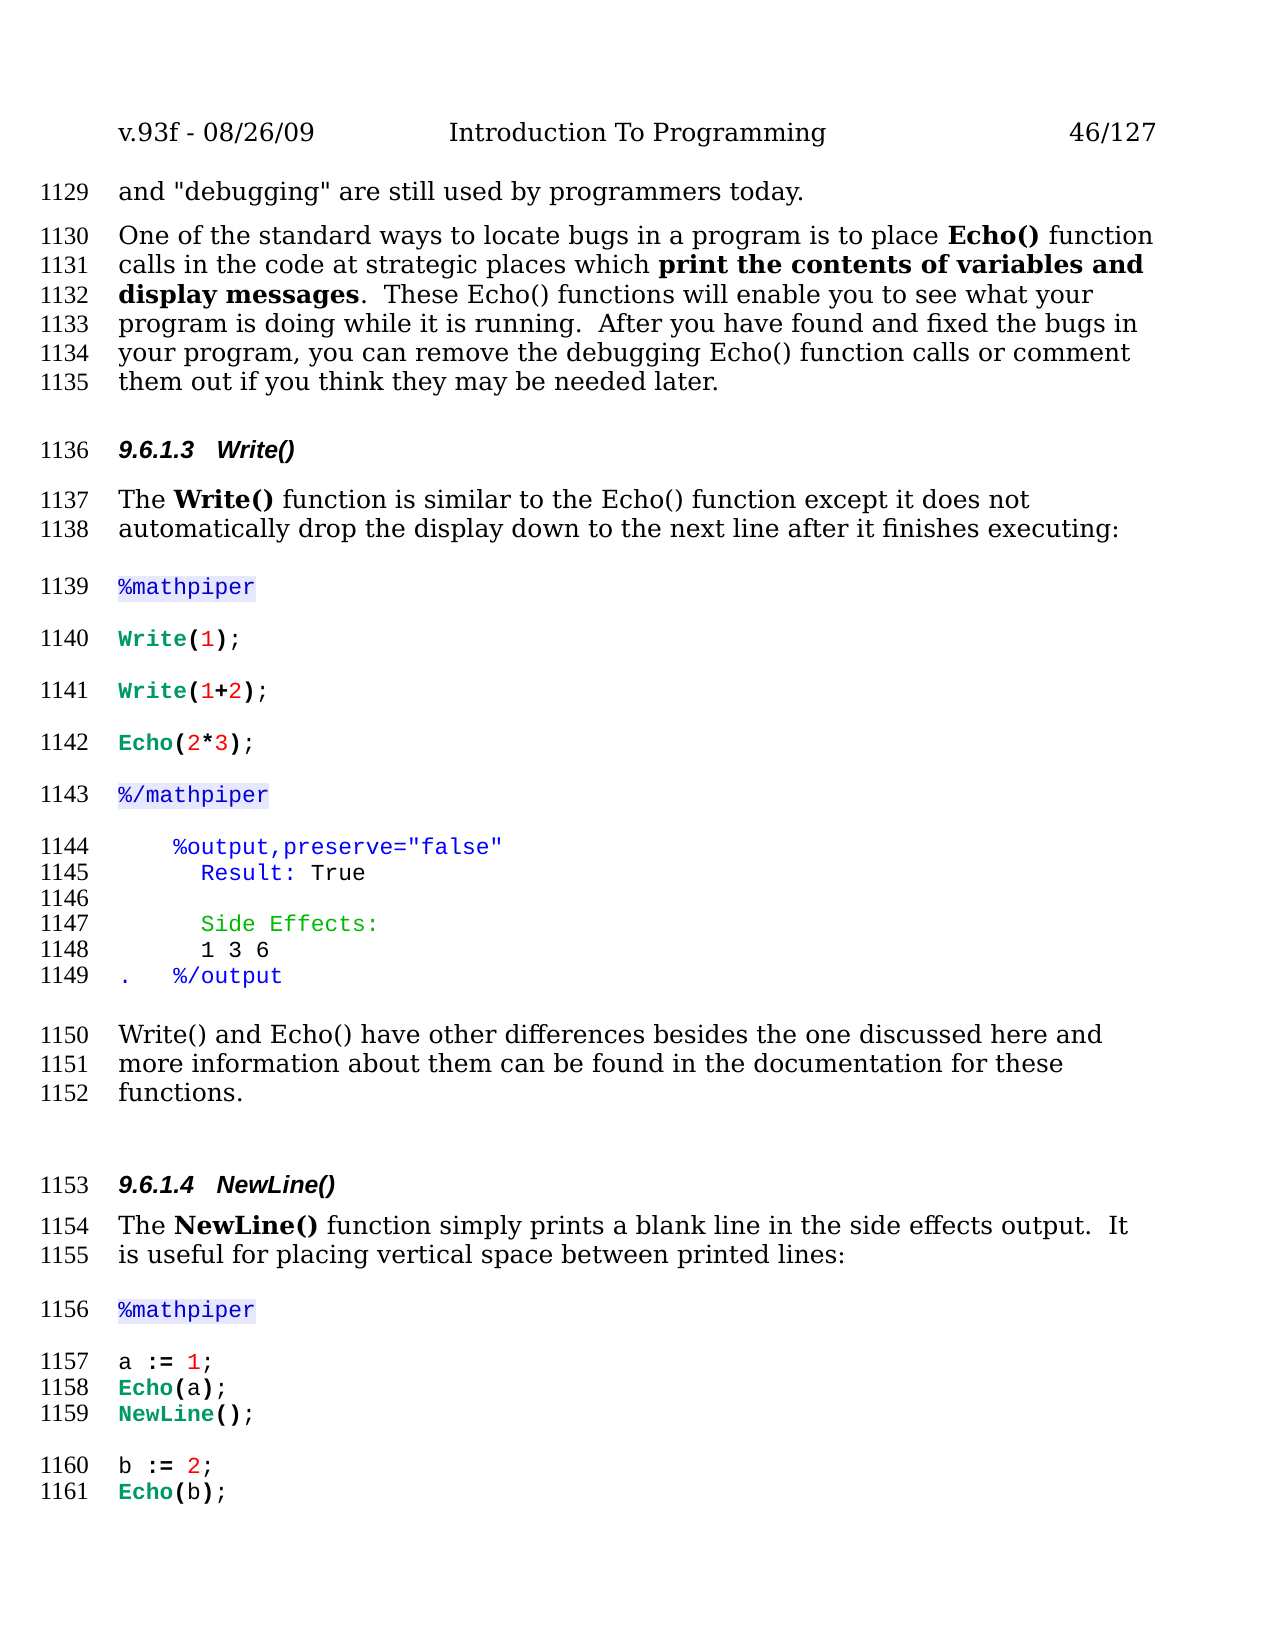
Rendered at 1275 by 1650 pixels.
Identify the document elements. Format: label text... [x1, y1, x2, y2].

text and "debugging" are still used by programmers today. [118, 177, 1157, 206]
text The NewLine() function simply prints a blank line in the side effects output. It is useful for placing vertical space between printed lines: [118, 1211, 1157, 1269]
text %mathpiper [118, 576, 1157, 602]
text Write(1); [118, 627, 1157, 653]
text Echo(2*3); [118, 731, 1157, 757]
text One of the standard ways to locate bugs in a program is to place Echo() function calls in the code at strategic places which print the contents of variables and display messages. These Echo() functions will enable you to see what your program is doing while it is running. After you have found and fixed the bugs in your program, you can remove the debugging Echo() function calls or comment them out if you think they may be needed later. [118, 221, 1157, 397]
text Side Effects: [118, 913, 1157, 939]
text Echo(a); [118, 1376, 1157, 1402]
text Write() and Echo() have other differences besides the one discussed here and more information about them can be found in the documentation for these functions. [118, 1020, 1157, 1108]
text %mathpiper [118, 1299, 1157, 1324]
text b := 2; [118, 1454, 1157, 1480]
text Write(1+2); [118, 679, 1157, 705]
text Result: True [118, 861, 1157, 887]
text %output,preserve="false" [118, 835, 1157, 861]
text NewLine(); [118, 1402, 1157, 1428]
subtitle Write() [118, 436, 1157, 464]
subtitle NewLine() [118, 1170, 1157, 1199]
text 1 3 6 [118, 939, 1157, 965]
text Echo(b); [118, 1480, 1157, 1506]
text a := 1; [118, 1351, 1157, 1376]
text . %/output [118, 965, 1157, 991]
text %/mathpiper [118, 783, 1157, 809]
text The Write() function is similar to the Echo() function except it does not automatically drop the display down to the next line after it finishes executing: [118, 485, 1157, 544]
